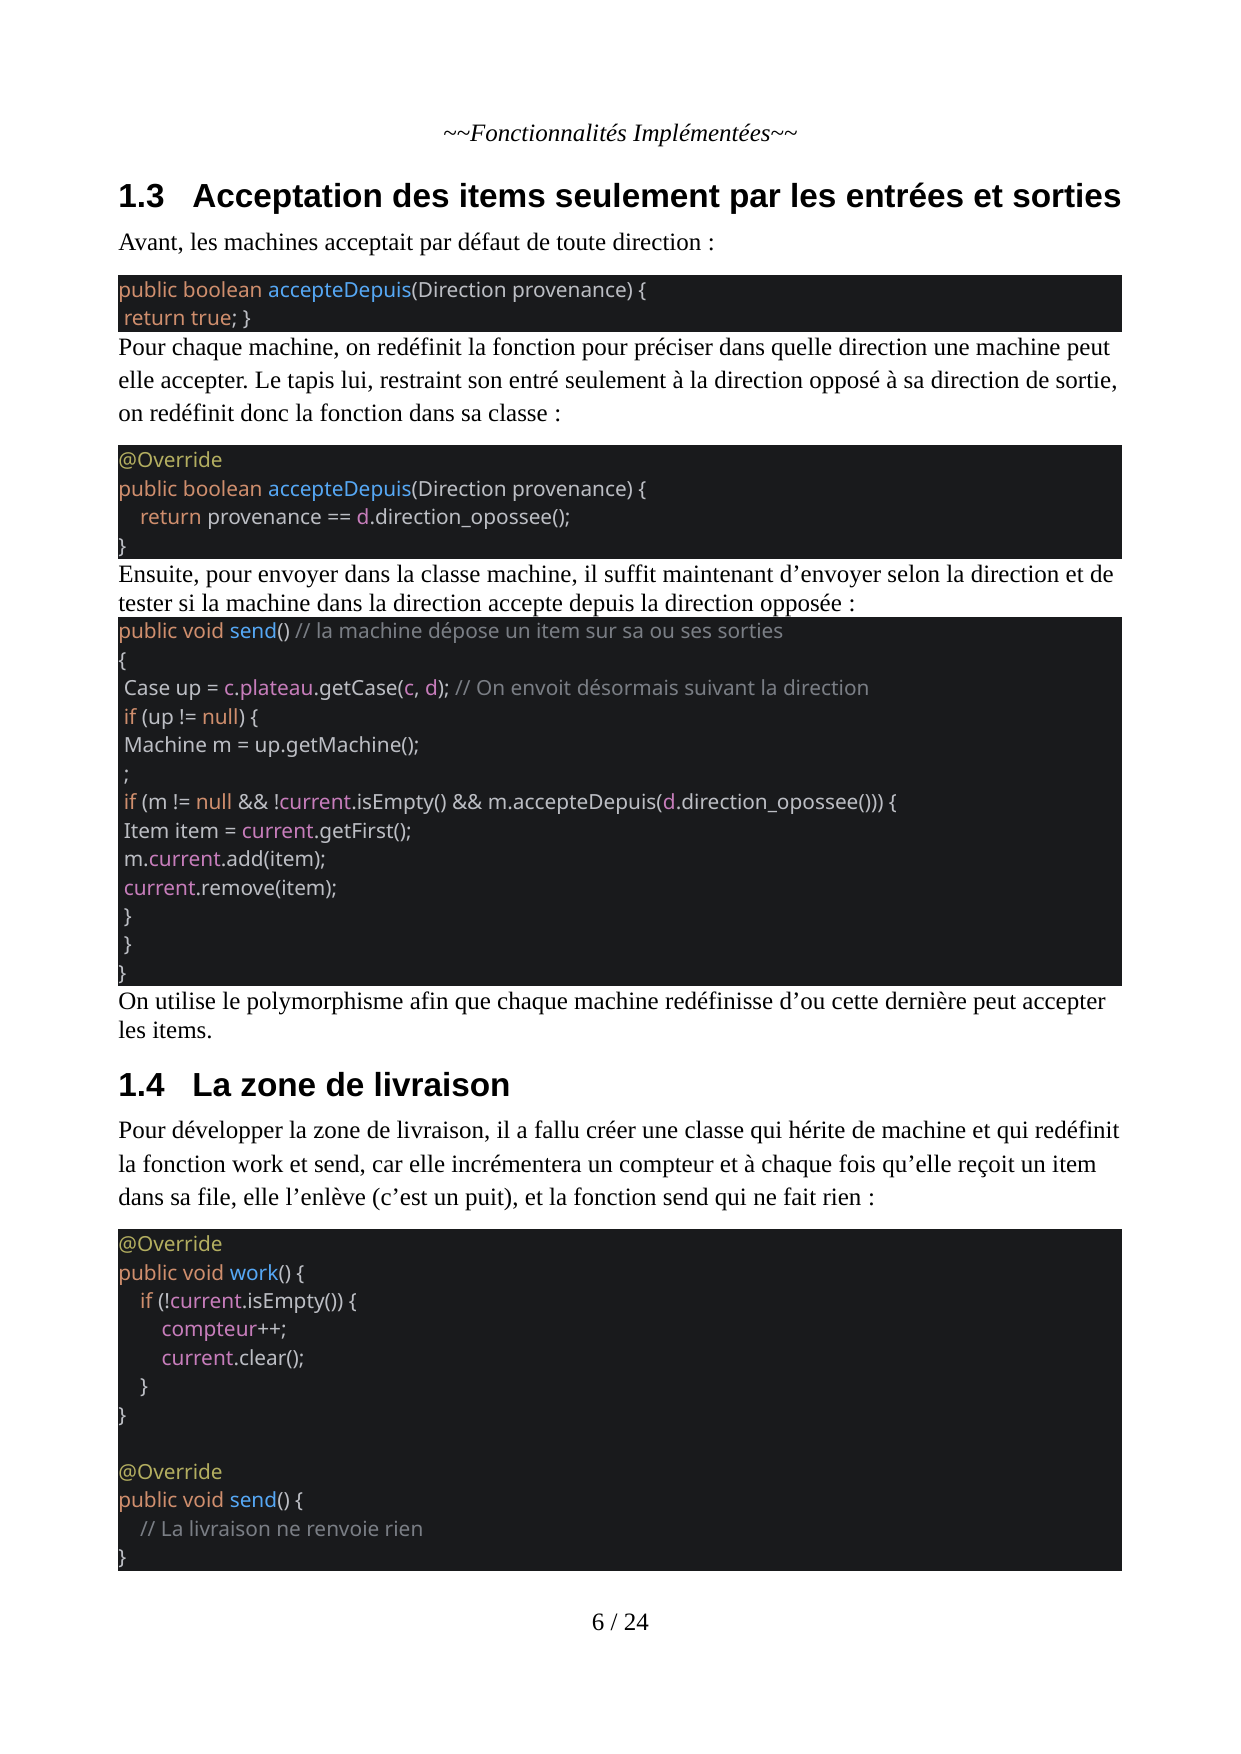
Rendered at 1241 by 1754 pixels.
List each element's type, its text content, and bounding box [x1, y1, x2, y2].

text @Override public boolean accepteDepuis(Direction provenance) { return provenance == d.direction_opossee(); } [118, 445, 1122, 559]
text public void send() // la machine dépose un item sur sa ou ses sorties { Case up = c.plateau.getCase(c, d); // On envoit désormais suivant la direction if (up != null) { Machine m = up.getMachine(); ; if (m != null && !current.isEmpty() && m.accepteDepuis(d.direction_opossee())) { Item item = current.getFirst(); m.current.add(item); current.remove(item); } } } [118, 617, 1122, 986]
text @Override public void work() { if (!current.isEmpty()) { compteur++; current.clear(); } } @Override public void send() { // La livraison ne renvoie rien } [118, 1229, 1122, 1571]
text Avant, les machines acceptait par défaut de toute direction : [118, 227, 1122, 256]
text Pour développer la zone de livraison, il a fallu créer une classe qui hérite de machine et qui redéfinit la fonction work et send, car elle incrémentera un compteur et à chaque fois qu’elle reçoit un item dans sa file, elle l’enlève (c’est un puit), et la fonction send qui ne fait rien : [118, 1116, 1122, 1210]
text Pour chaque machine, on redéfinit la fonction pour préciser dans quelle direction une machine peut elle accepter. Le tapis lui, restraint son entré seulement à la direction opposé à sa direction de sortie, on redéfinit donc la fonction dans sa classe : [118, 332, 1122, 427]
text Ensuite, pour envoyer dans la classe machine, il suffit maintenant d’envoyer selon la direction et de tester si la machine dans la direction accepte depuis la direction opposée : [118, 559, 1122, 617]
text On utilise le polymorphisme afin que chaque machine redéfinisse d’ou cette dernière peut accepter les items. [118, 986, 1122, 1044]
subtitle Acceptation des items seulement par les entrées et sorties [118, 176, 1122, 215]
subtitle La zone de livraison [118, 1065, 1122, 1103]
text public boolean accepteDepuis(Direction provenance) { return true; } [118, 275, 1122, 332]
